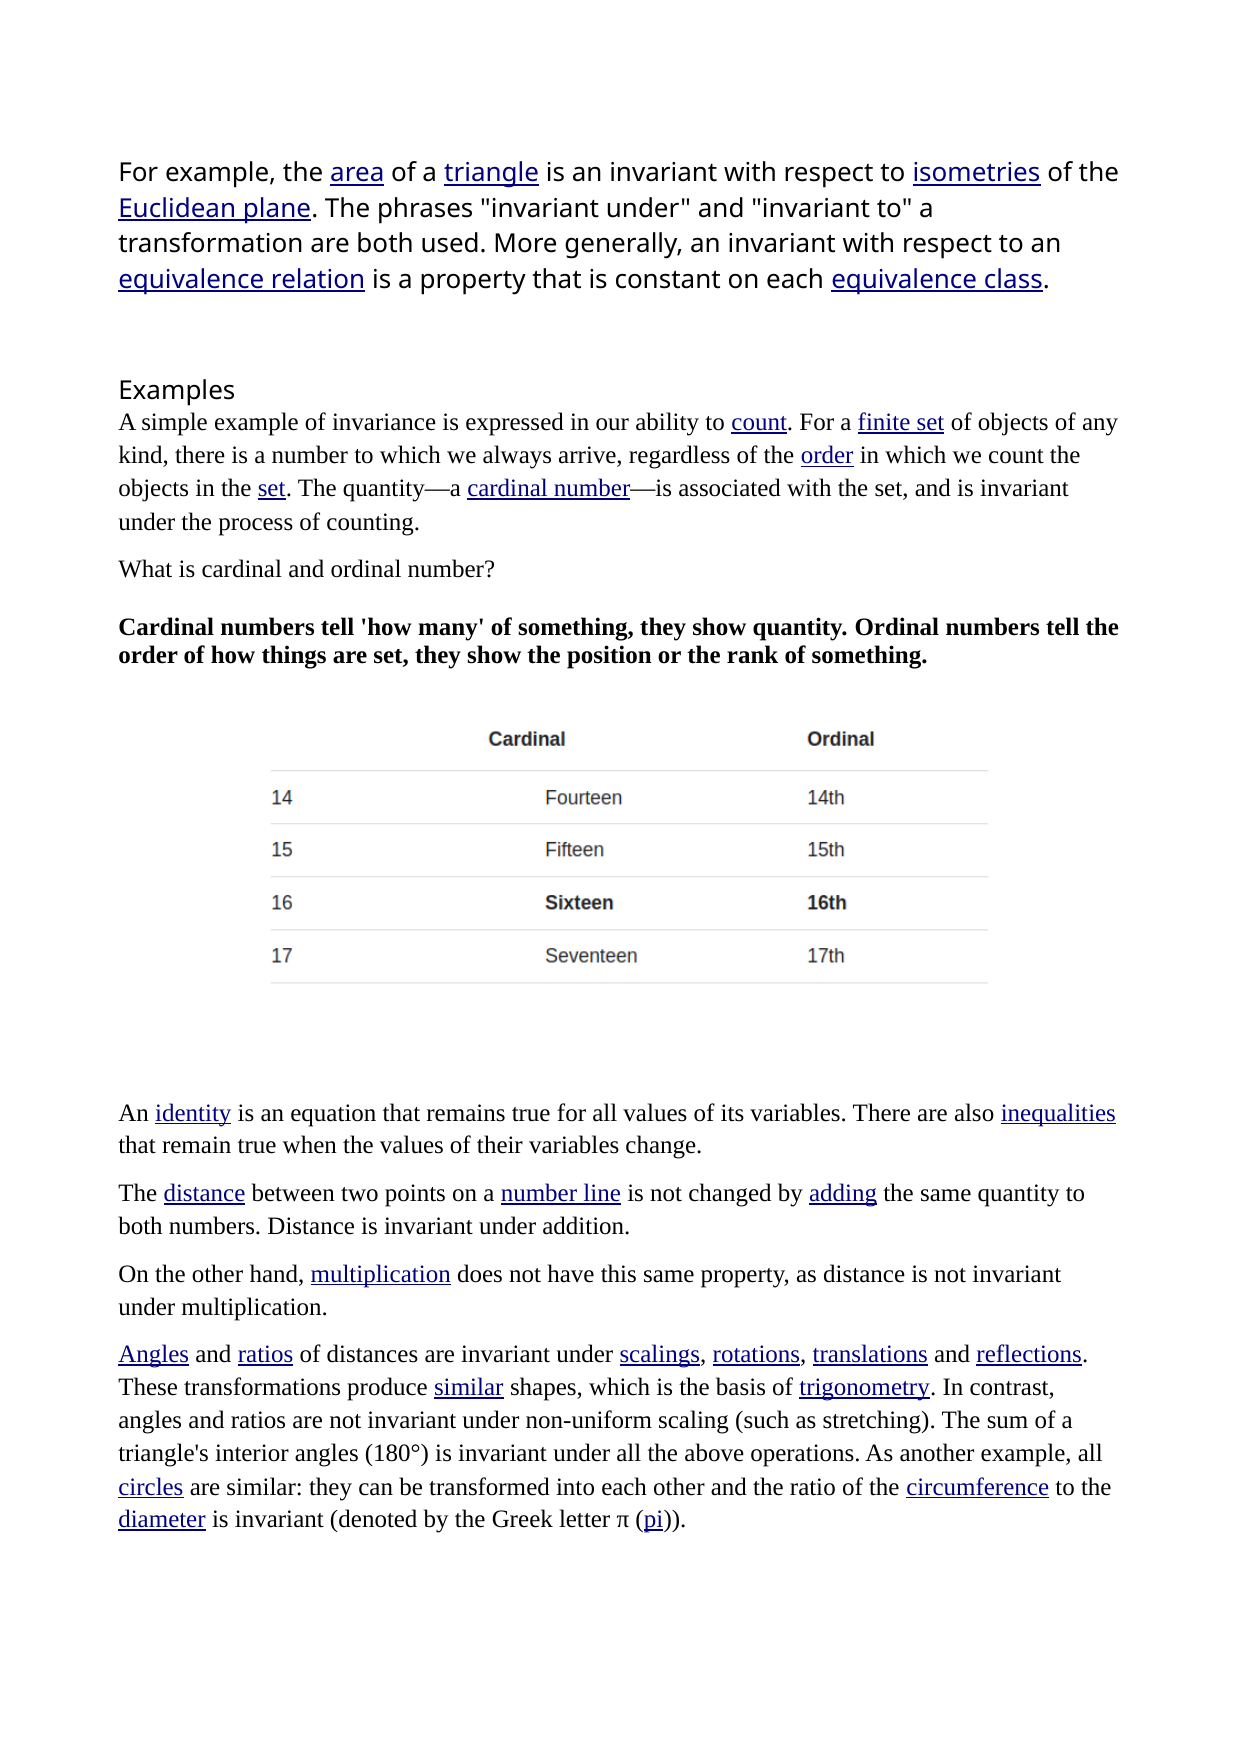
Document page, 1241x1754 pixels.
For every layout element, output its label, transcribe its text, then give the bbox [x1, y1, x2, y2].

text The distance between two points on a number line is not changed by adding the same quantity to both numbers. Distance is invariant under addition. [118, 1178, 1122, 1240]
text For example, the area of a triangle is an invariant with respect to isometries of the Euclidean plane. The phrases "invariant under" and "invariant to" a transformation are both used. More generally, an invariant with respect to an equivalence relation is a property that is constant on each equivalence class. [118, 154, 1122, 296]
text On the other hand, multiplication does not have this same property, as distance is not invariant under multiplication. [118, 1259, 1122, 1321]
text What is cardinal and ordinal number? [118, 554, 1122, 583]
subtitle Examples [118, 372, 1122, 407]
text Cardinal numbers tell 'how many' of something, they show quantity. Ordinal numbers tell the order of how things are set, they show the position or the rank of something. [118, 612, 1122, 669]
text Angles and ratios of distances are invariant under scalings, rotations, translations and reflections. These transformations produce similar shapes, which is the basis of trigonometry. In contrast, angles and ratios are not invariant under non-uniform scaling (such as stretching). The sum of a triangle's interior angles (180°) is invariant under all the above operations. As another example, all circles are similar: they can be transformed into each other and the ratio of the circumference to the diameter is invariant (denoted by the Greek letter π (pi)). [118, 1339, 1122, 1533]
text An identity is an equation that remains true for all values of its variables. There are also inequalities that remain true when the values of their variables change. [118, 1098, 1122, 1159]
text A simple example of invariance is expressed in our ability to count. For a finite set of objects of any kind, there is a number to which we always arrive, regardless of the order in which we count the objects in the set. The quantity—a cardinal number—is associated with the set, and is invariant under the process of counting. [118, 407, 1122, 535]
